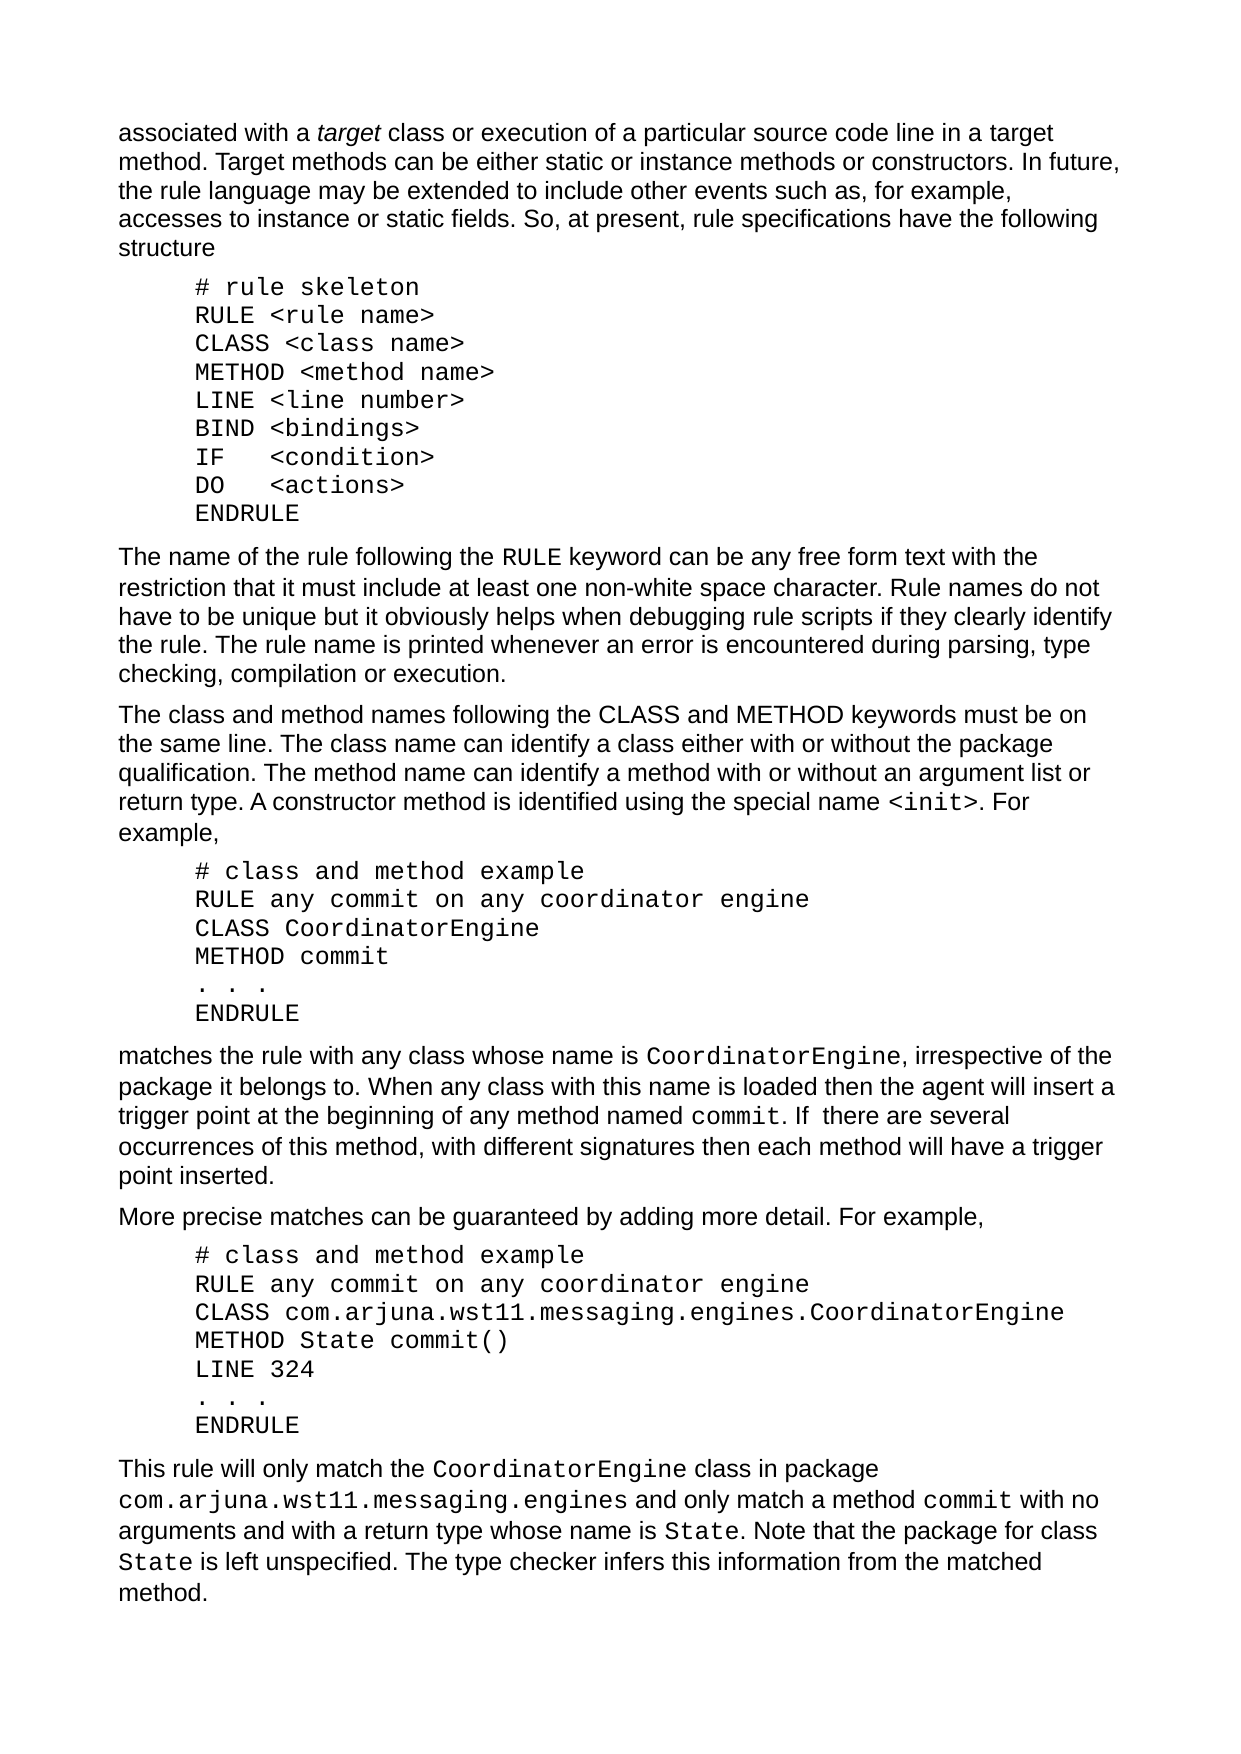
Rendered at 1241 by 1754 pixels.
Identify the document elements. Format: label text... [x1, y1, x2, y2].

text matches the rule with any class whose name is CoordinatorEngine, irrespective of the package it belongs to. When any class with this name is loaded then the agent will insert a trigger point at the beginning of any method named commit. If there are several occurrences of this method, with different signatures then each method will have a trigger point inserted. [118, 1041, 1122, 1189]
text The name of the rule following the RULE keyword can be any free form text with the restriction that it must include at least one non-white space character. Rule names do not have to be unique but it obviously helps when debugging rule scripts if they clearly identify the rule. The rule name is printed whenever an error is encountered during parsing, type checking, compilation or execution. [118, 542, 1122, 688]
text This rule will only match the CoordinatorEngine class in package com.arjuna.wst11.messaging.engines and only match a method commit with no arguments and with a return type whose name is State. Note that the package for class State is left unspecified. The type checker infers this information from the matched method. [118, 1454, 1122, 1606]
text # rule skeleton RULE <rule name> CLASS <class name> METHOD <method name> LINE <line number> BIND <bindings> IF <condition> DO <actions> ENDRULE [194, 274, 1122, 529]
text More precise matches can be guaranteed by adding more detail. For example, [118, 1202, 1122, 1231]
text associated with a target class or execution of a particular source code line in a target method. Target methods can be either static or instance methods or constructors. In future, the rule language may be extended to include other events such as, for example, accesses to instance or static fields. So, at present, rule specifications have the following structure [118, 118, 1122, 262]
text The class and method names following the CLASS and METHOD keywords must be on the same line. The class name can identify a class either with or without the package qualification. The method name can identify a method with or without an argument list or return type. A constructor method is identified using the special name <init>. For example, [118, 700, 1122, 846]
text # class and method example RULE any commit on any coordinator engine CLASS com.arjuna.wst11.messaging.engines.CoordinatorEngine METHOD State commit() LINE 324 . . . ENDRULE [194, 1243, 1122, 1441]
text # class and method example RULE any commit on any coordinator engine CLASS CoordinatorEngine METHOD commit . . . ENDRULE [194, 859, 1122, 1029]
